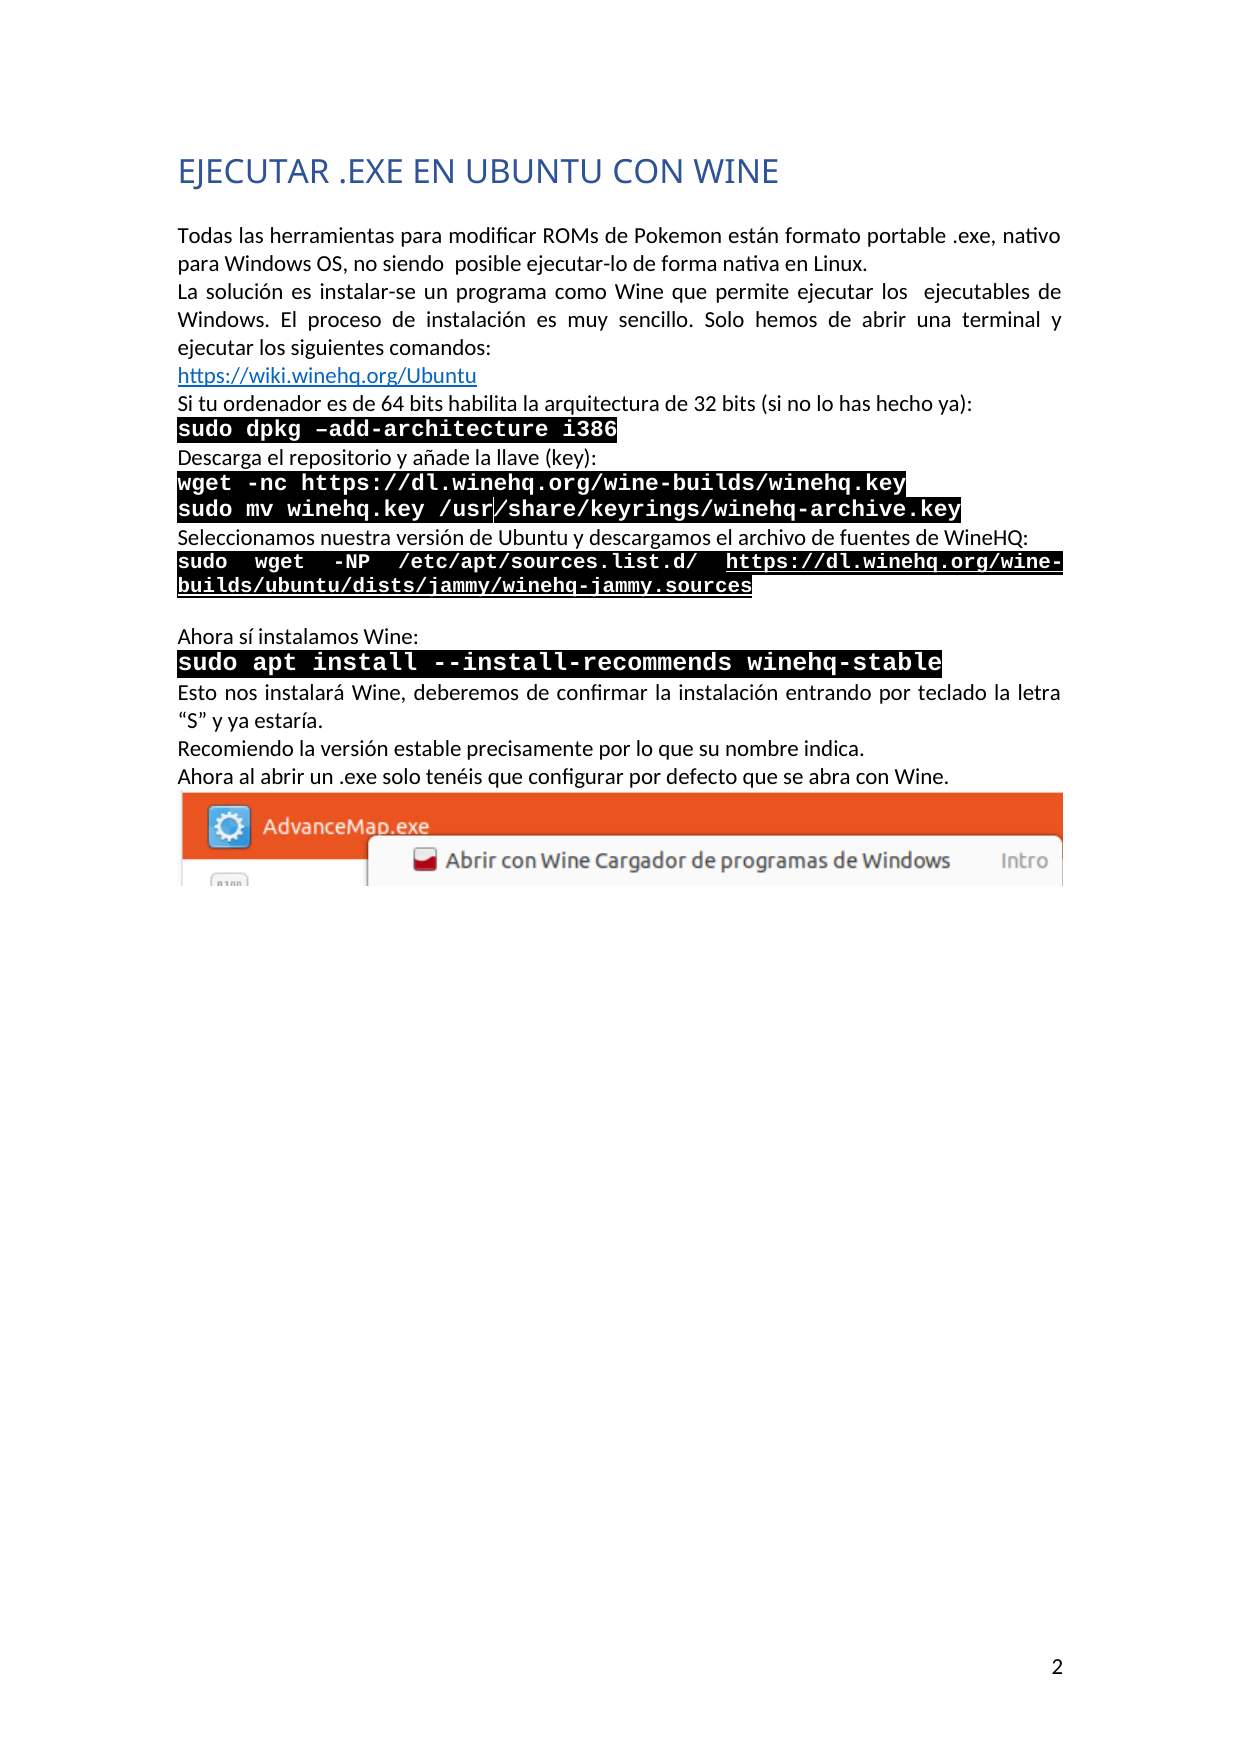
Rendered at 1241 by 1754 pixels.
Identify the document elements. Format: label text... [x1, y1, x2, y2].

text Todas las herramientas para modificar ROMs de Pokemon están formato portable .exe, nativo para Windows OS, no siendo posible ejecutar-lo de forma nativa en Linux. [177, 221, 1063, 277]
text sudo wget -NP /etc/apt/sources.list.d/ https://dl.winehq.org/wine-builds/ubuntu/dists/jammy/winehq-jammy.sources [177, 551, 1063, 598]
text Si tu ordenador es de 64 bits habilita la arquitectura de 32 bits (si no lo has hecho ya): [177, 389, 1063, 417]
text Esto nos instalará Wine, deberemos de confirmar la instalación entrando por teclado la letra “S” y ya estaría. [177, 678, 1063, 734]
text sudo dpkg –add-architecture i386 [177, 417, 1063, 443]
text Descarga el repositorio y añade la llave (key): [177, 443, 1063, 471]
text La solución es instalar-se un programa como Wine que permite ejecutar los ejecutables de Windows. El proceso de instalación es muy sencillo. Solo hemos de abrir una terminal y ejecutar los siguientes comandos: [177, 277, 1063, 361]
text Ahora sí instalamos Wine: [177, 622, 1063, 650]
subtitle EJECUTAR .EXE EN UBUNTU CON WINE [177, 148, 1063, 193]
text Ahora al abrir un .exe solo tenéis que configurar por defecto que se abra con Wine. [177, 762, 1063, 790]
text sudo apt install --install-recommends winehq-stable [177, 650, 1063, 678]
text sudo mv winehq.key /usr/share/keyrings/winehq-archive.key [177, 497, 1063, 523]
picture [177, 790, 1063, 886]
text Seleccionamos nuestra versión de Ubuntu y descargamos el archivo de fuentes de WineHQ: [177, 523, 1063, 551]
text wget -nc https://dl.winehq.org/wine-builds/winehq.key [177, 471, 1063, 497]
text https://wiki.winehq.org/Ubuntu [177, 361, 1063, 389]
text Recomiendo la versión estable precisamente por lo que su nombre indica. [177, 734, 1063, 762]
